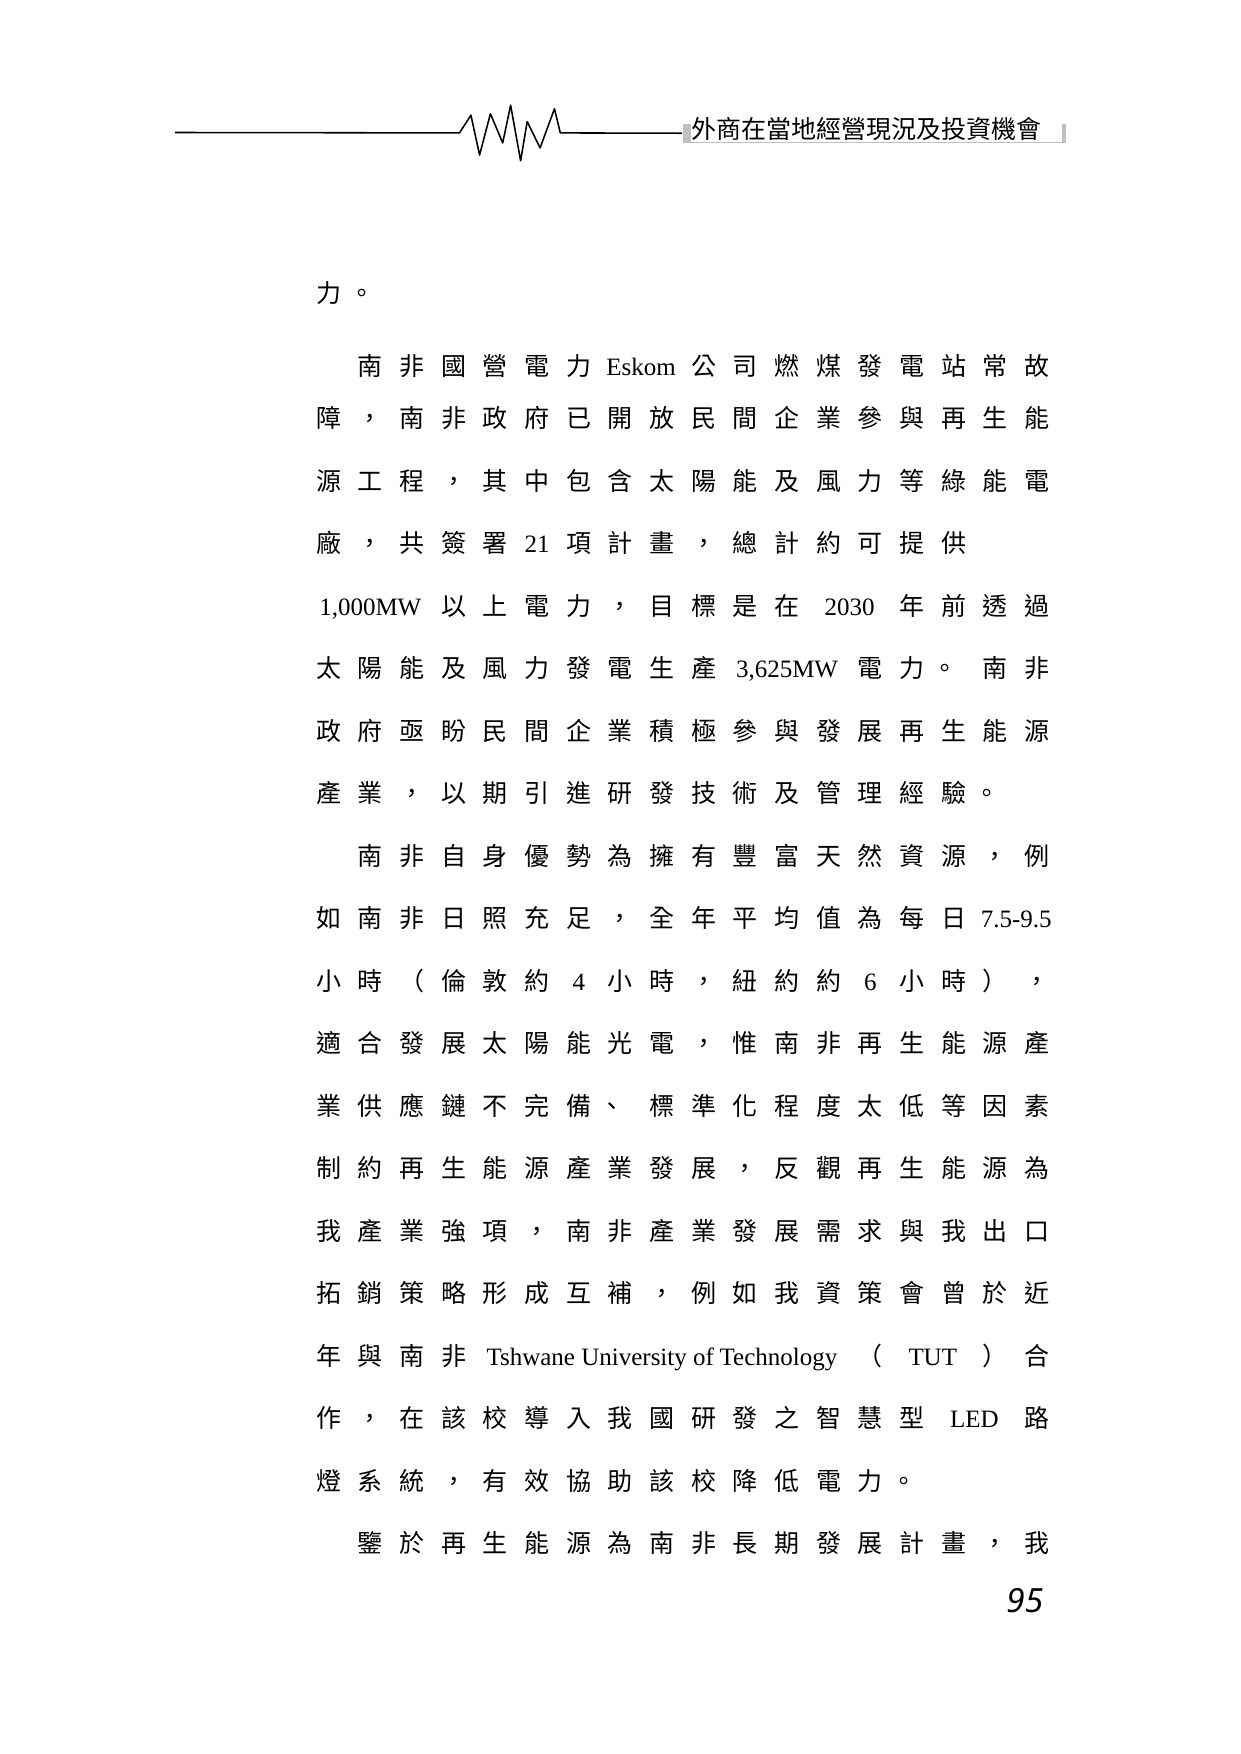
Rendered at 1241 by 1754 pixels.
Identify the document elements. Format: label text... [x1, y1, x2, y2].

text 南非國營電力Eskom公司燃煤發電站常故障，南非政府已開放民間企業參與再生能源工程，其中包含太陽能及風力等綠能電廠，共簽署21項計畫，總計約可提供1,000MW以上電力，目標是在2030年前透過太陽能及風力發電生產3,625MW電力。南非政府亟盼民間企業積極參與發展再生能源產業，以期引進研發技術及管理經驗。 [281, 313, 1058, 813]
text 南非自身優勢為擁有豐富天然資源，例如南非日照充足，全年平均值為每日7.5-9.5小時（倫敦約4小時，紐約約6小時），適合發展太陽能光電，惟南非再生能源產業供應鏈不完備、標準化程度太低等因素制約再生能源產業發展，反觀再生能源為我產業強項，南非產業發展需求與我出口拓銷策略形成互補，例如我資策會曾於近年與南非Tshwane University of Technology（TUT）合作，在該校導入我國研發之智慧型LED路燈系統，有效協助該校降低電力。 [281, 813, 1058, 1500]
text 力。 [281, 250, 1058, 313]
text 鑒於再生能源為南非長期發展計畫，我 [281, 1500, 1058, 1563]
